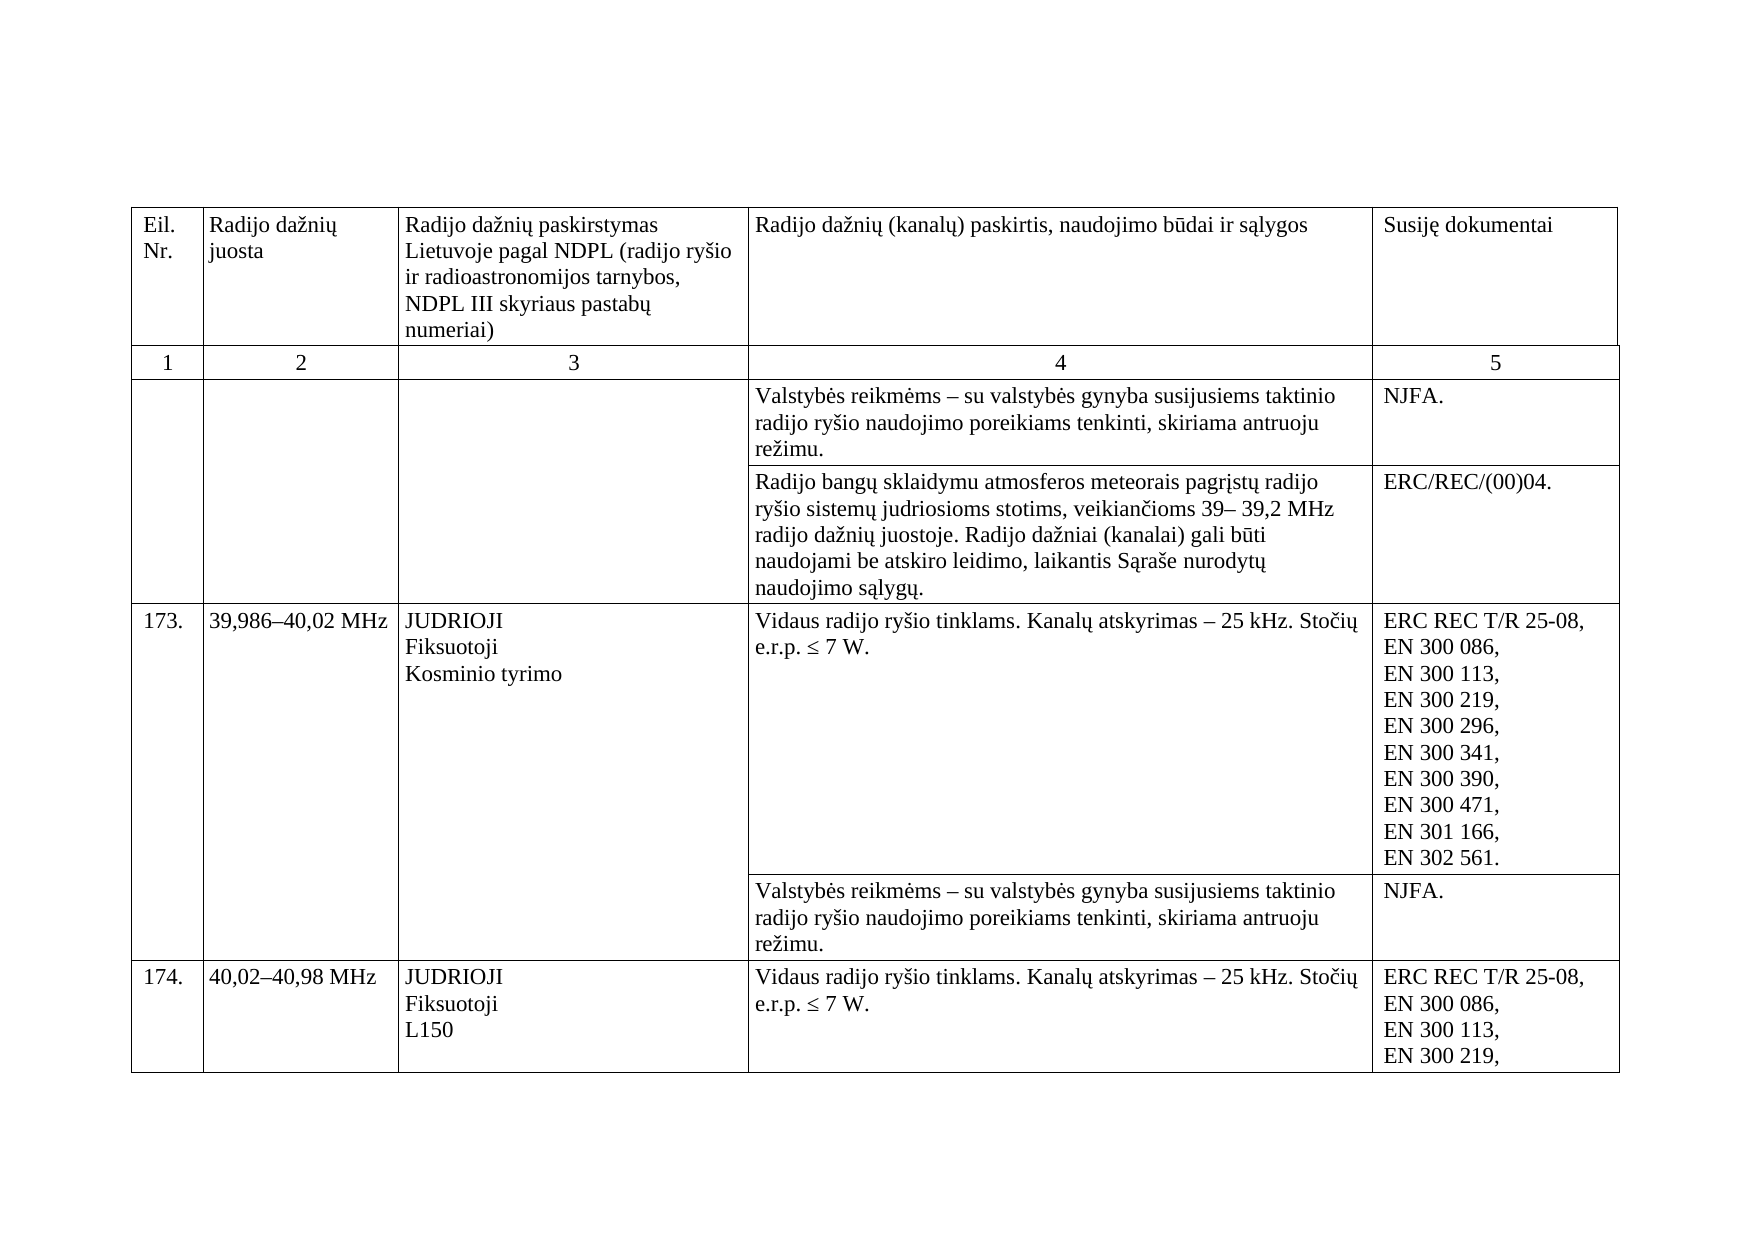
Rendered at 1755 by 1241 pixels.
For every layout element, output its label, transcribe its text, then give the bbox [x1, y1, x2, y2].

table_cell 39,986–40,02 MHz [204, 604, 398, 959]
table_cell 4 [749, 346, 1372, 378]
table_cell ERC/REC/(00)04. [1373, 466, 1619, 603]
table_cell [204, 380, 398, 603]
table_cell NJFA. [1373, 380, 1619, 464]
table_cell 5 [1373, 346, 1619, 378]
table_cell [132, 380, 203, 603]
table_header Radijo dažnių juosta [204, 208, 398, 345]
table_cell JUDRIOJI Fiksuotoji Kosminio tyrimo [399, 604, 748, 959]
table_cell Valstybės reikmėms – su valstybės gynyba susijusiems taktinio radijo ryšio naudojimo poreikiams tenkinti, skiriama antruoju režimu. [749, 875, 1372, 959]
table_cell Valstybės reikmėms – su valstybės gynyba susijusiems taktinio radijo ryšio naudojimo poreikiams tenkinti, skiriama antruoju režimu. [749, 380, 1372, 464]
table_cell Vidaus radijo ryšio tinklams. Kanalų atskyrimas – 25 kHz. Stočių e.r.p. ≤ 7 W. [749, 961, 1372, 1072]
table_cell NJFA. [1373, 875, 1619, 959]
table_cell 2 [204, 346, 398, 378]
table_header Eil. Nr. [132, 208, 203, 345]
table_cell JUDRIOJI Fiksuotoji L150 [399, 961, 748, 1072]
table_cell Radijo bangų sklaidymu atmosferos meteorais pagrįstų radijo ryšio sistemų judriosioms stotims, veikiančioms 39– 39,2 MHz radijo dažnių juostoje. Radijo dažniai (kanalai) gali būti naudojami be atskiro leidimo, laikantis Sąraše nurodytų naudojimo sąlygų. [749, 466, 1372, 603]
table_header Radijo dažnių (kanalų) paskirtis, naudojimo būdai ir sąlygos [749, 208, 1372, 345]
table_cell 174. [132, 961, 203, 1072]
table_cell 40,02–40,98 MHz [204, 961, 398, 1072]
table_cell [399, 380, 748, 603]
table_cell ERC REC T/R 25-08, EN 300 086, EN 300 113, EN 300 219, EN 300 296, EN 300 341, EN 300 390, EN 300 471, EN 301 166, EN 302 561. [1373, 604, 1619, 873]
table_cell Vidaus radijo ryšio tinklams. Kanalų atskyrimas – 25 kHz. Stočių e.r.p. ≤ 7 W. [749, 604, 1372, 873]
table_cell 3 [399, 346, 748, 378]
table_header Susiję dokumentai [1373, 208, 1617, 345]
table_cell ERC REC T/R 25-08, EN 300 086, EN 300 113, EN 300 219, [1373, 961, 1619, 1072]
table_header Radijo dažnių paskirstymas Lietuvoje pagal NDPL (radijo ryšio ir radioastronomijos tarnybos, NDPL III skyriaus pastabų numeriai) [399, 208, 748, 345]
table_cell 1 [132, 346, 203, 378]
table_cell 173. [132, 604, 203, 959]
